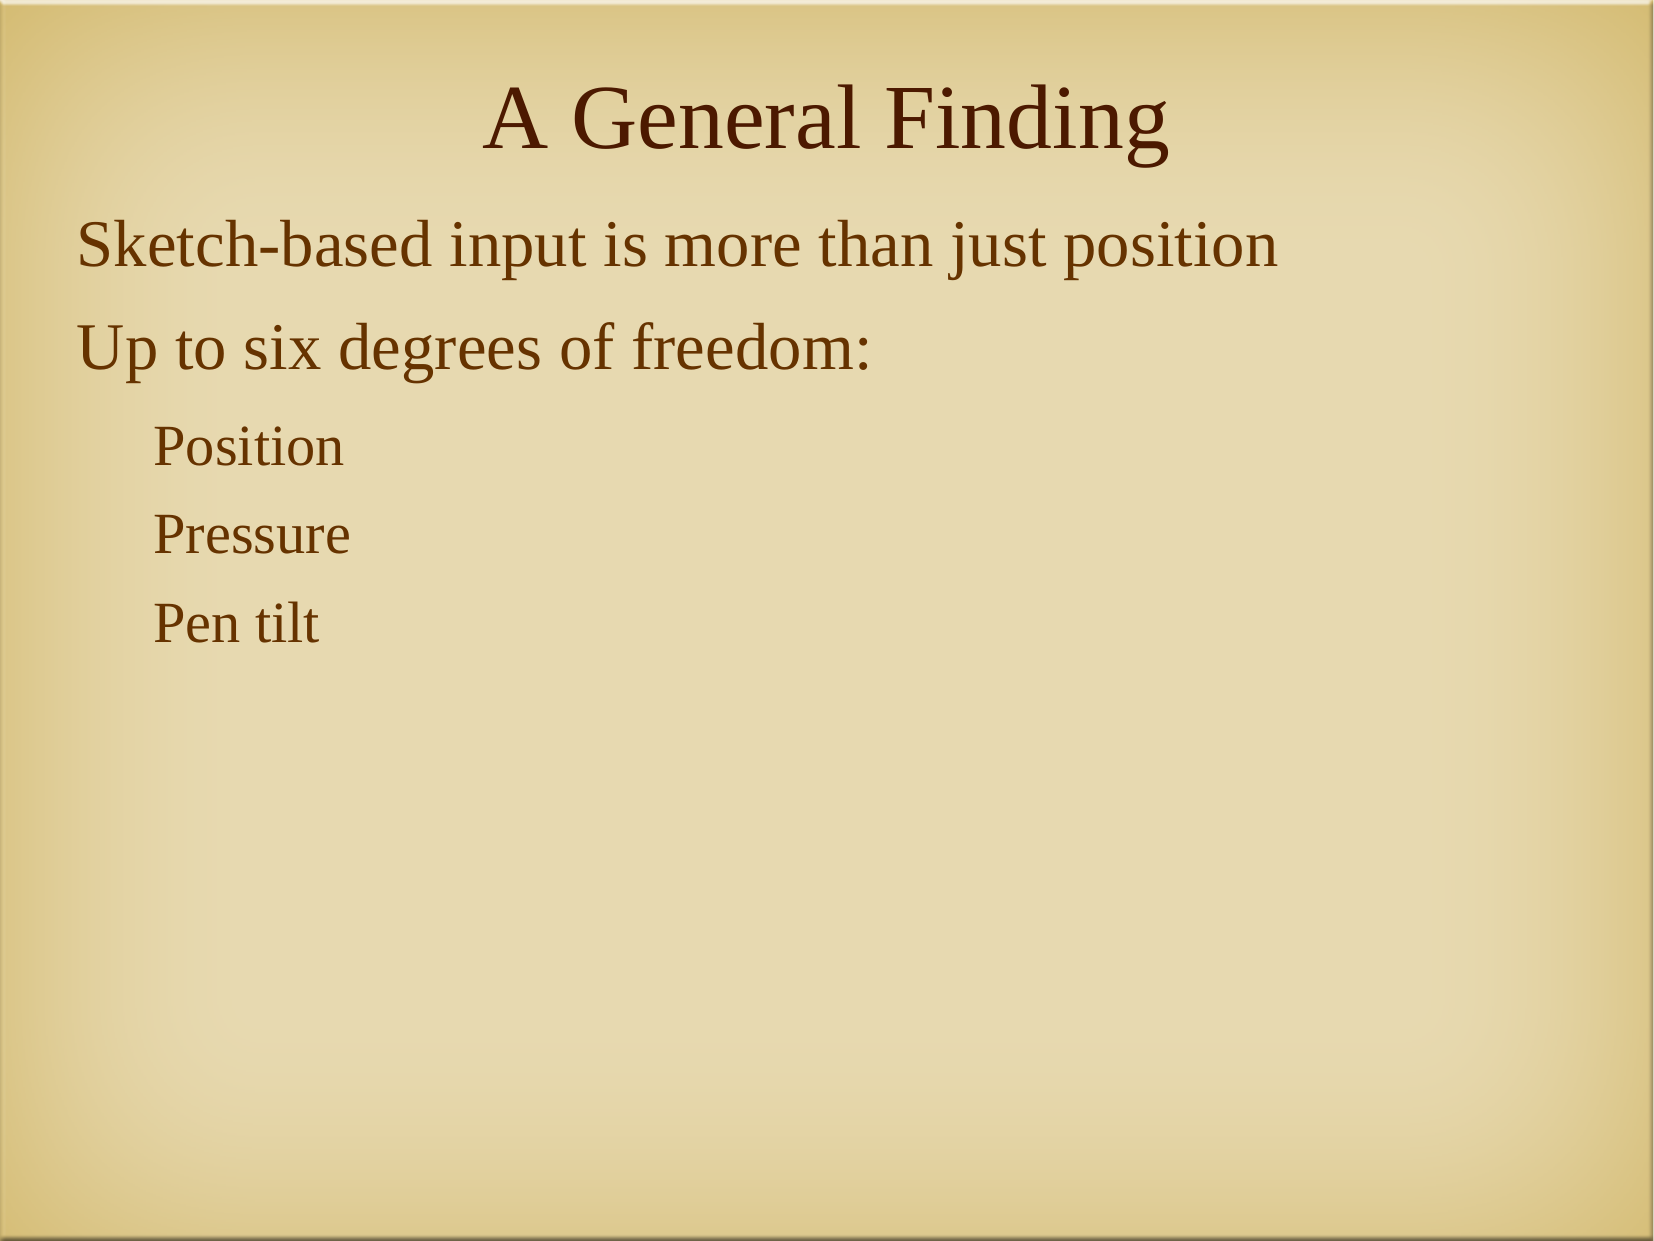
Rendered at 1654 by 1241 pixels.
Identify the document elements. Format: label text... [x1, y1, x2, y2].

title A General Finding [59, 58, 1595, 178]
list Sketch-based input is more than just position Up to six degrees of freedom: Position Pressure Pen tilt [59, 206, 1595, 1182]
picture [0, 0, 1654, 1241]
